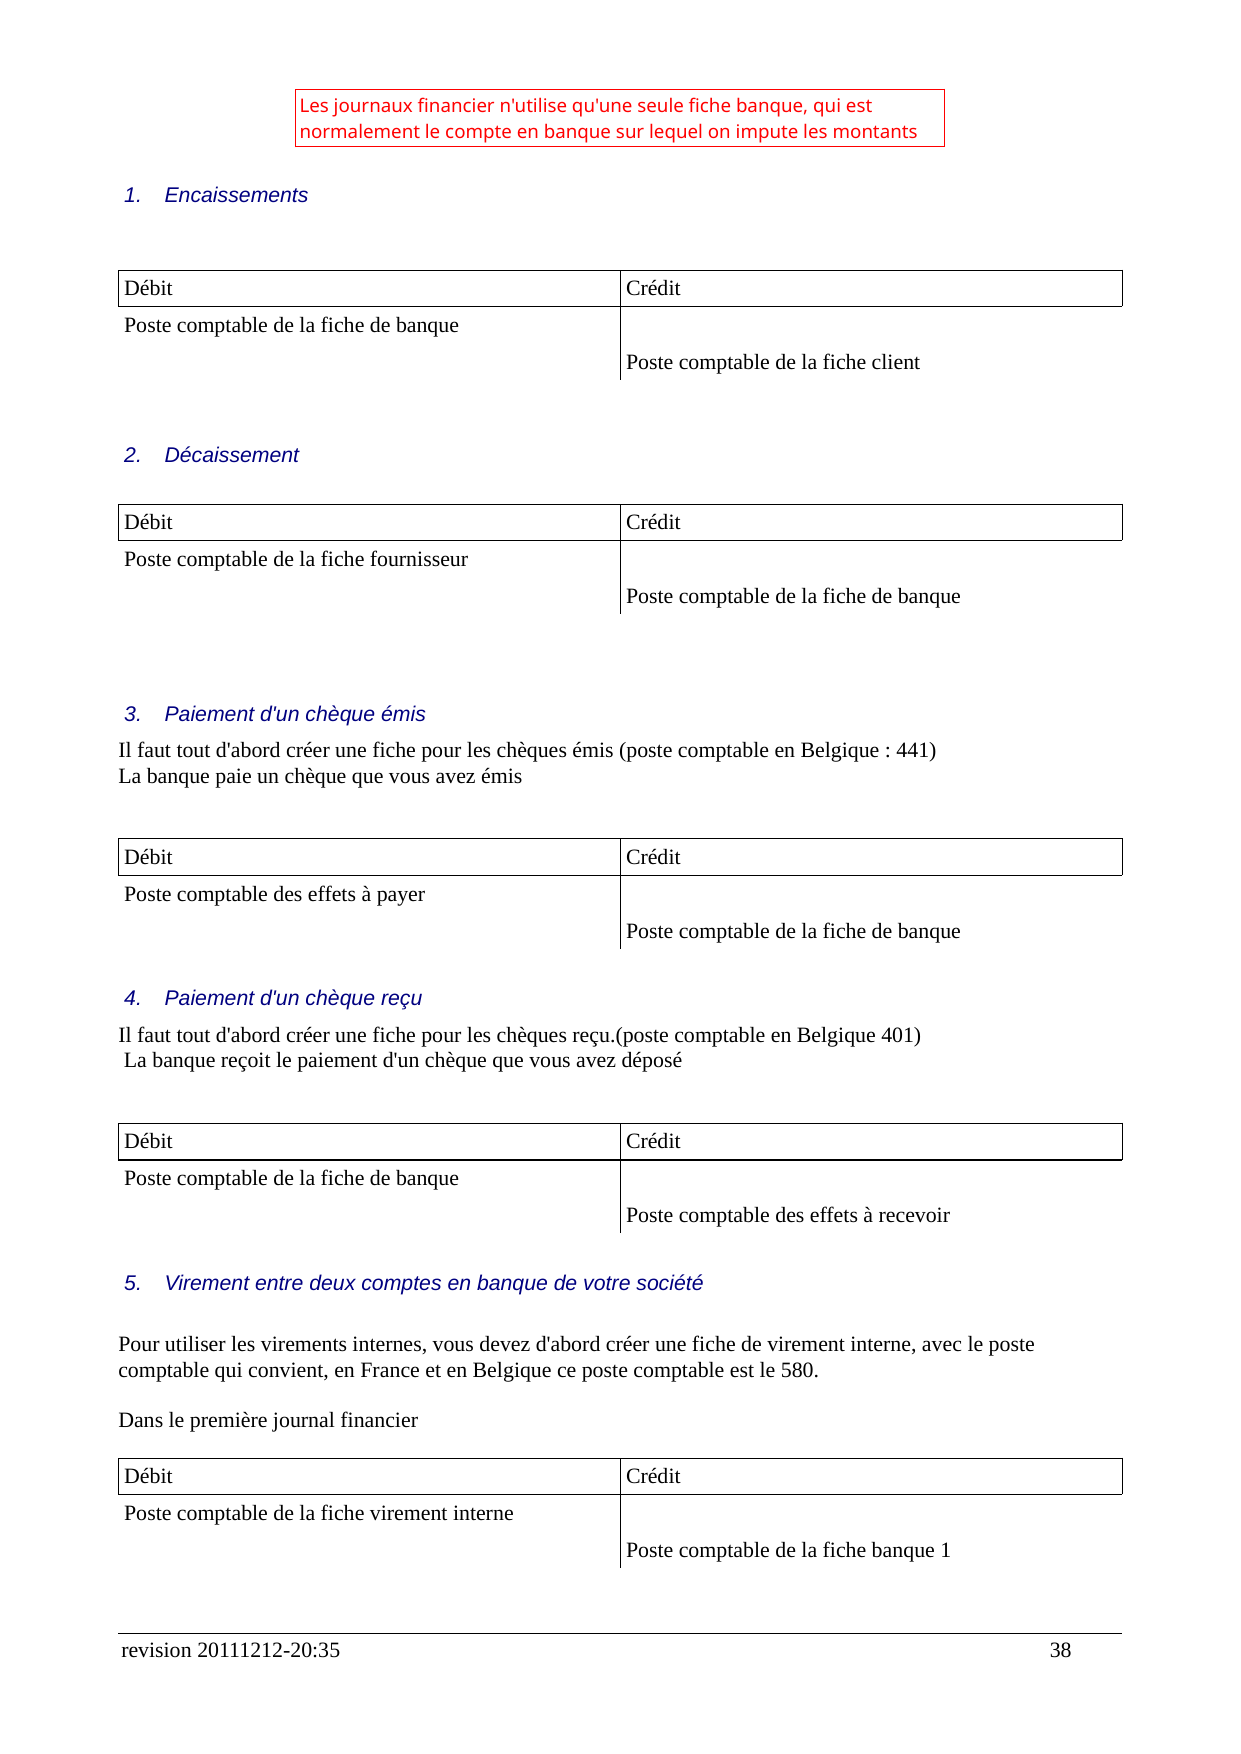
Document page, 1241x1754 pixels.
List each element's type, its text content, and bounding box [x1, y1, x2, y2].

table_cell Poste comptable de la fiche de banque [621, 912, 1122, 949]
table_cell Poste comptable de la fiche virement interne [118, 1495, 620, 1531]
text Les journaux financier n'utilise qu'une seule fiche banque, qui est normalement le compte en banque sur lequel on impute les montants [296, 90, 944, 146]
table_header Débit [119, 271, 620, 306]
text Dans le première journal financier [118, 1407, 1122, 1432]
table_cell [621, 1161, 1122, 1196]
table_cell Poste comptable de la fiche de banque [118, 307, 620, 343]
subtitle Décaissement [118, 442, 1122, 467]
text La banque paie un chèque que vous avez émis [118, 763, 1122, 788]
table_header Débit [119, 839, 620, 875]
table_cell [621, 1495, 1122, 1531]
table_cell [621, 307, 1122, 343]
table_header Crédit [621, 1459, 1122, 1494]
subtitle Paiement d'un chèque émis [118, 701, 1122, 726]
table_cell [118, 343, 620, 380]
table_cell [621, 541, 1122, 577]
table_header Crédit [621, 271, 1122, 306]
table_cell [118, 912, 620, 949]
subtitle Paiement d'un chèque reçu [118, 986, 1122, 1010]
subtitle Encaissements [118, 183, 1122, 207]
table_header Crédit [621, 839, 1122, 875]
table_cell Poste comptable de la fiche fournisseur [118, 541, 620, 577]
text Pour utiliser les virements internes, vous devez d'abord créer une fiche de virement interne, avec le poste comptable qui convient, en France et en Belgique ce poste comptable est le 580. [118, 1331, 1122, 1382]
table_cell [118, 1196, 620, 1233]
text Il faut tout d'abord créer une fiche pour les chèques reçu.(poste comptable en Belgique 401) [118, 1022, 1122, 1047]
subtitle Virement entre deux comptes en banque de votre société [118, 1270, 1122, 1294]
table_cell Poste comptable de la fiche de banque [621, 577, 1122, 614]
table_header Débit [119, 1459, 620, 1494]
table_cell Poste comptable des effets à payer [118, 876, 620, 912]
table_header Crédit [621, 505, 1122, 540]
table_cell [621, 876, 1122, 912]
table_cell Poste comptable des effets à recevoir [621, 1196, 1122, 1233]
text La banque reçoit le paiement d'un chèque que vous avez déposé [118, 1047, 1122, 1072]
table_cell Poste comptable de la fiche banque 1 [621, 1531, 1122, 1568]
table_header Débit [119, 1124, 620, 1159]
table_cell Poste comptable de la fiche de banque [118, 1161, 620, 1196]
table_header Crédit [621, 1124, 1122, 1159]
text Il faut tout d'abord créer une fiche pour les chèques émis (poste comptable en Belgique : 441) [118, 737, 1122, 763]
table_cell [118, 1531, 620, 1568]
table_cell [118, 577, 620, 614]
table_header Débit [119, 505, 620, 540]
table_cell Poste comptable de la fiche client [621, 343, 1122, 380]
